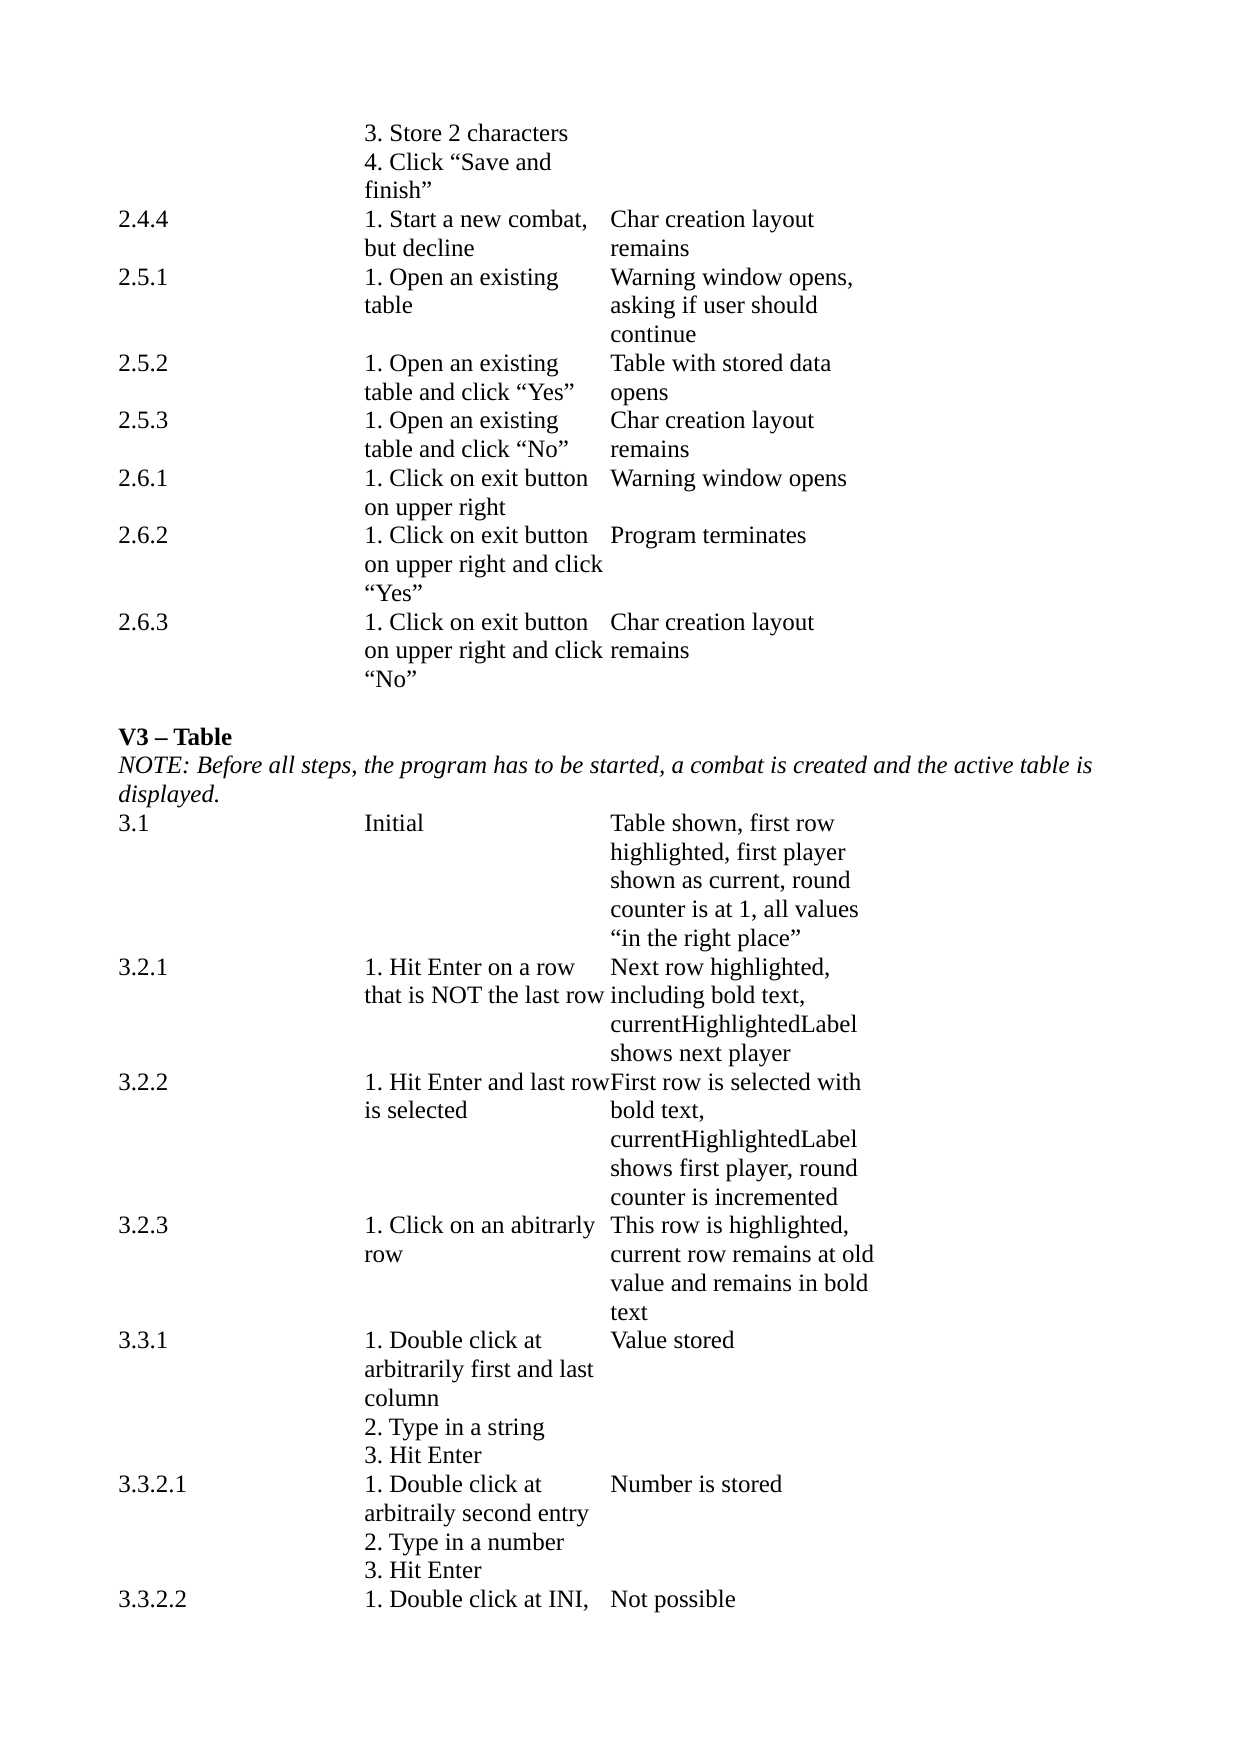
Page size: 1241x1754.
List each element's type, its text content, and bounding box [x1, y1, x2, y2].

table_cell 3.3.2.1 [118, 1469, 364, 1584]
table_cell [876, 262, 1122, 348]
table_cell 3.3.2.2 [118, 1584, 364, 1613]
table_cell 2.6.2 [118, 521, 364, 607]
table_cell Warning window opens [610, 463, 876, 521]
table_cell 3.2.3 [118, 1211, 364, 1326]
table_cell Not possible [610, 1584, 876, 1613]
table_cell [876, 1469, 1122, 1584]
table_cell 1. Click on an abitrarly row [364, 1211, 610, 1326]
table_cell 1. Hit Enter and last row is selected [364, 1067, 610, 1211]
table_cell [876, 607, 1122, 693]
table_cell Initial [364, 808, 610, 952]
table_cell [876, 1584, 1122, 1613]
table_cell 2.5.2 [118, 348, 364, 406]
table_cell Number is stored [610, 1469, 876, 1584]
table_cell [876, 952, 1122, 1067]
table_cell Table with stored data opens [610, 348, 876, 406]
table_cell 1. Open an existing table [364, 262, 610, 348]
table_cell 1. Start a new combat, but decline [364, 204, 610, 262]
table_cell Char creation layout remains [610, 406, 876, 463]
table_cell 2.6.3 [118, 607, 364, 693]
table_cell First row is selected with bold text, currentHighlightedLabel shows first player, round counter is incremented [610, 1067, 876, 1211]
table_cell 3. Store 2 characters 4. Click “Save and finish” [364, 118, 610, 204]
table_cell Next row highlighted, including bold text, currentHighlightedLabel shows next player [610, 952, 876, 1067]
table_cell 1. Double click at arbitraily second entry 2. Type in a number 3. Hit Enter [364, 1469, 610, 1584]
table_cell [876, 1326, 1122, 1469]
table_cell 1. Open an existing table and click “Yes” [364, 348, 610, 406]
table_cell [876, 204, 1122, 262]
table_cell 2.5.3 [118, 406, 364, 463]
table_cell 1. Hit Enter on a row that is NOT the last row [364, 952, 610, 1067]
table_cell 3.3.1 [118, 1326, 364, 1469]
table_cell Table shown, first row highlighted, first player shown as current, round counter is at 1, all values “in the right place” [610, 808, 876, 952]
table_cell Char creation layout remains [610, 607, 876, 693]
table_cell 1. Click on exit button on upper right and click “No” [364, 607, 610, 693]
table_cell [876, 1067, 1122, 1211]
table_cell 3.1 [118, 808, 364, 952]
table_cell 1. Click on exit button on upper right [364, 463, 610, 521]
table_cell 1. Click on exit button on upper right and click “Yes” [364, 521, 610, 607]
table_cell 3.2.2 [118, 1067, 364, 1211]
table_cell [118, 118, 364, 204]
table_cell This row is highlighted, current row remains at old value and remains in bold text [610, 1211, 876, 1326]
table_cell 2.5.1 [118, 262, 364, 348]
table_cell [876, 521, 1122, 607]
table_cell Program terminates [610, 521, 876, 607]
table_cell Warning window opens, asking if user should continue [610, 262, 876, 348]
table_cell [610, 118, 876, 204]
table_cell 2.4.4 [118, 204, 364, 262]
table_cell [876, 1211, 1122, 1326]
table_cell [876, 463, 1122, 521]
table_cell Char creation layout remains [610, 204, 876, 262]
table_cell [876, 118, 1122, 204]
table_cell 1. Double click at INI, [364, 1584, 610, 1613]
table_cell [876, 348, 1122, 406]
table_cell Value stored [610, 1326, 876, 1469]
table_cell 1. Double click at arbitrarily first and last column 2. Type in a string 3. Hit Enter [364, 1326, 610, 1469]
table_cell [876, 808, 1122, 952]
table_cell V3 – Table NOTE: Before all steps, the program has to be started, a combat is created and the active table is displayed. [118, 693, 1122, 808]
table_cell [876, 406, 1122, 463]
table_cell 2.6.1 [118, 463, 364, 521]
table_cell 3.2.1 [118, 952, 364, 1067]
table_cell 1. Open an existing table and click “No” [364, 406, 610, 463]
